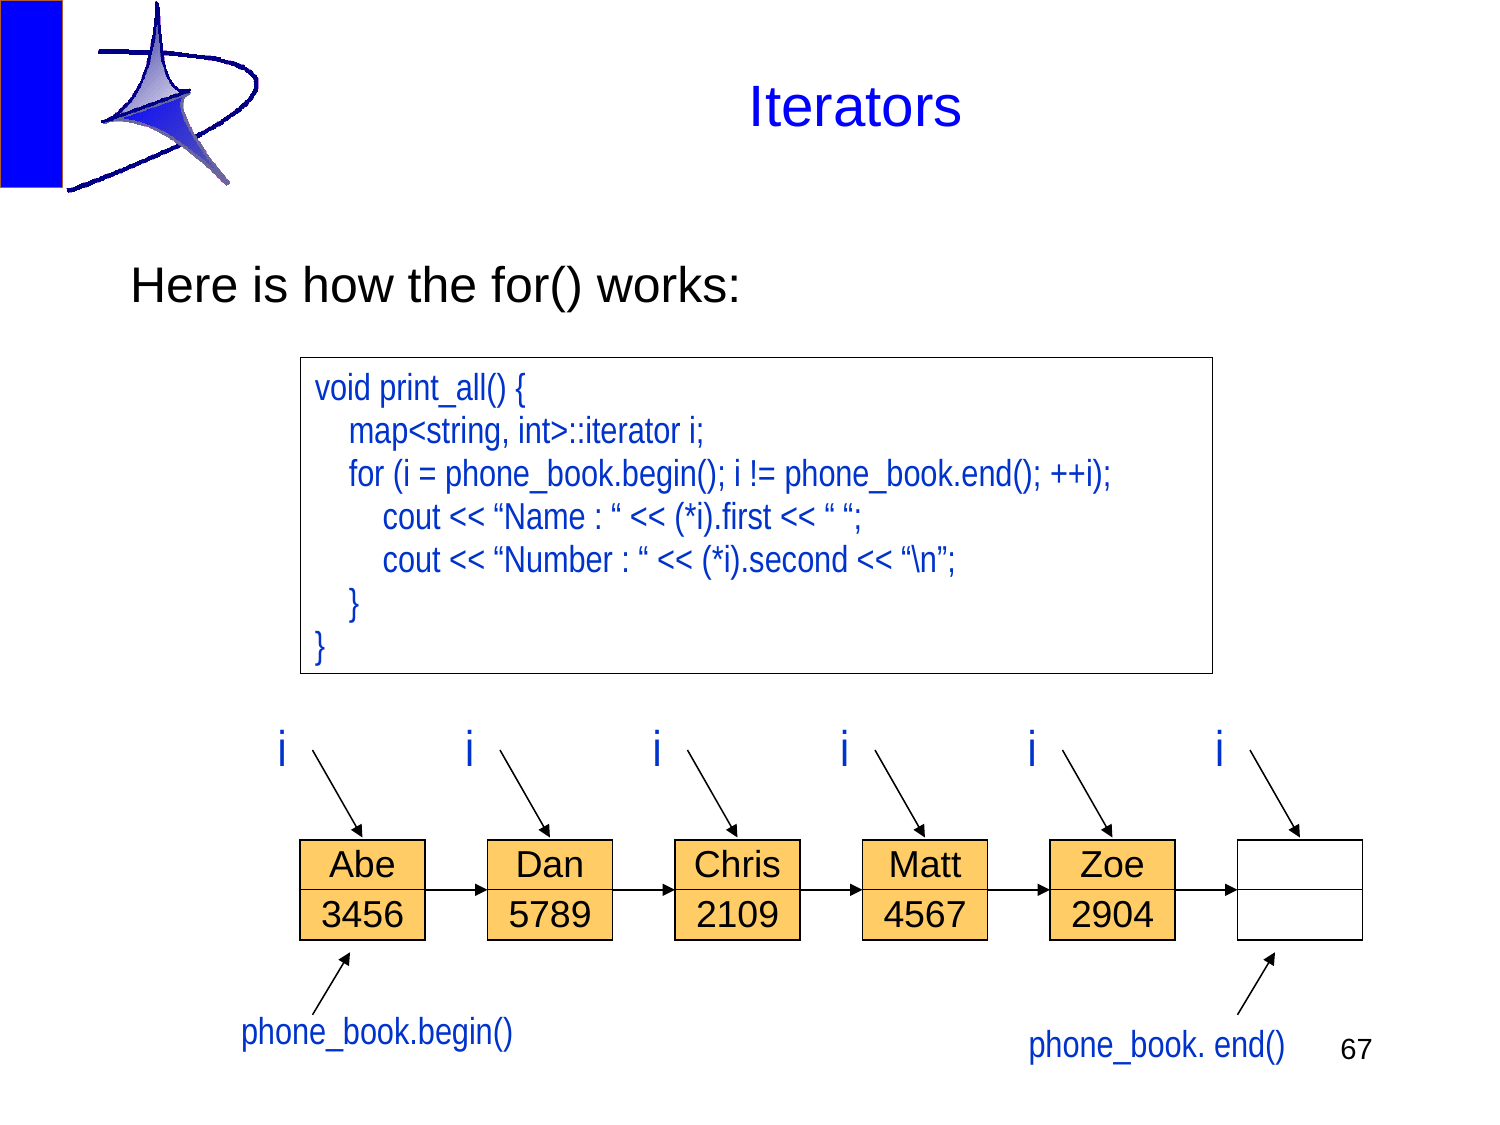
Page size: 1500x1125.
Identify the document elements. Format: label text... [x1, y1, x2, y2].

text_box 2109 [674, 889, 800, 940]
text_box 2904 [1049, 889, 1175, 940]
text_box 5789 [487, 889, 613, 940]
text_box phone_book. end() [1013, 1014, 1301, 1074]
text_box Chris [674, 839, 800, 889]
text_box i [1200, 712, 1239, 786]
text_box phone_book.begin() [226, 1002, 529, 1061]
text_box Zoe [1049, 839, 1175, 889]
picture [62, 0, 263, 197]
text_box i [825, 712, 864, 786]
text_box i [637, 712, 677, 786]
text_box i [262, 712, 302, 786]
text_box Abe [299, 839, 425, 889]
text_box void print_all() { map<string, int>::iterator i; for (i = phone_book.begin(); i != phone_book.end(); ++i); cout << “Name : “ << (*i).first << “ “; cout << “Number : “ << (*i).second << “\n”; } } [300, 357, 1213, 674]
text_box [1237, 839, 1363, 940]
text_box 4567 [862, 889, 988, 940]
title Iterators [262, 24, 1450, 188]
text_box 3456 [299, 889, 425, 940]
text_box Matt [862, 839, 988, 889]
text_box i [450, 712, 489, 786]
text_box Dan [487, 839, 613, 889]
text_box i [1012, 712, 1052, 786]
list Here is how the for() works: [112, 249, 1450, 445]
